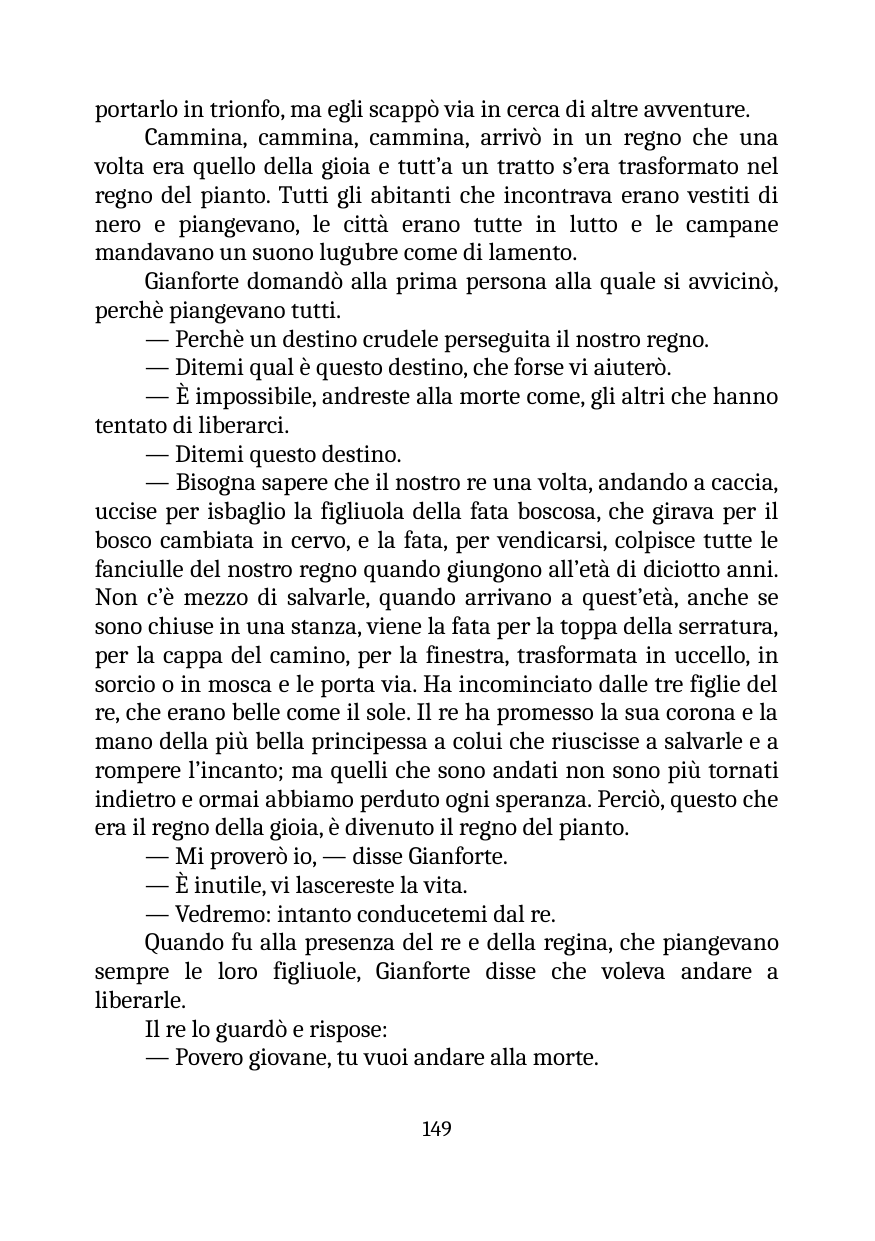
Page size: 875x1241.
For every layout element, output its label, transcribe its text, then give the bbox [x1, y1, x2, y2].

text — Ditemi questo destino. [94, 439, 779, 468]
text Il re lo guardò e rispose: [94, 1014, 779, 1043]
text — Povero giovane, tu vuoi andare alla morte. [94, 1043, 779, 1072]
text — È inutile, vi lascereste la vita. [94, 871, 779, 899]
text portarlo in trionfo, ma egli scappò via in cerca di altre avventure. [94, 94, 779, 123]
text Quando fu alla presenza del re e della regina, che piangevano sempre le loro figliuole, Gianforte disse che voleva andare a liberarle. [94, 928, 779, 1014]
text Cammina, cammina, cammina, arrivò in un regno che una volta era quello della gioia e tutt’a un tratto s’era trasformato nel regno del pianto. Tutti gli abitanti che incontrava erano vestiti di nero e piangevano, le città erano tutte in lutto e le campane mandavano un suono lugubre come di lamento. [94, 123, 779, 267]
text — Bisogna sapere che il nostro re una volta, andando a caccia, uccise per isbaglio la figliuola della fata boscosa, che girava per il bosco cambiata in cervo, e la fata, per vendicarsi, colpisce tutte le fanciulle del nostro regno quando giungono all’età di diciotto anni. Non c’è mezzo di salvarle, quando arrivano a quest’età, anche se sono chiuse in una stanza, viene la fata per la toppa della serratura, per la cappa del camino, per la finestra, trasformata in uccello, in sorcio o in mosca e le porta via. Ha incominciato dalle tre figlie del re, che erano belle come il sole. Il re ha promesso la sua corona e la mano della più bella principessa a colui che riuscisse a salvarle e a rompere l’incanto; ma quelli che sono andati non sono più tornati indietro e ormai abbiamo perduto ogni speranza. Perciò, questo che era il regno della gioia, è divenuto il regno del pianto. [94, 468, 779, 842]
text Gianforte domandò alla prima persona alla quale si avvicinò, perchè piangevano tutti. [94, 267, 779, 324]
text — Vedremo: intanto conducetemi dal re. [94, 899, 779, 928]
text — Mi proverò io, — disse Gianforte. [94, 842, 779, 871]
text — È impossibile, andreste alla morte come, gli altri che hanno tentato di liberarci. [94, 382, 779, 439]
text — Ditemi qual è questo destino, che forse vi aiuterò. [94, 353, 779, 382]
text — Perchè un destino crudele perseguita il nostro regno. [94, 324, 779, 353]
